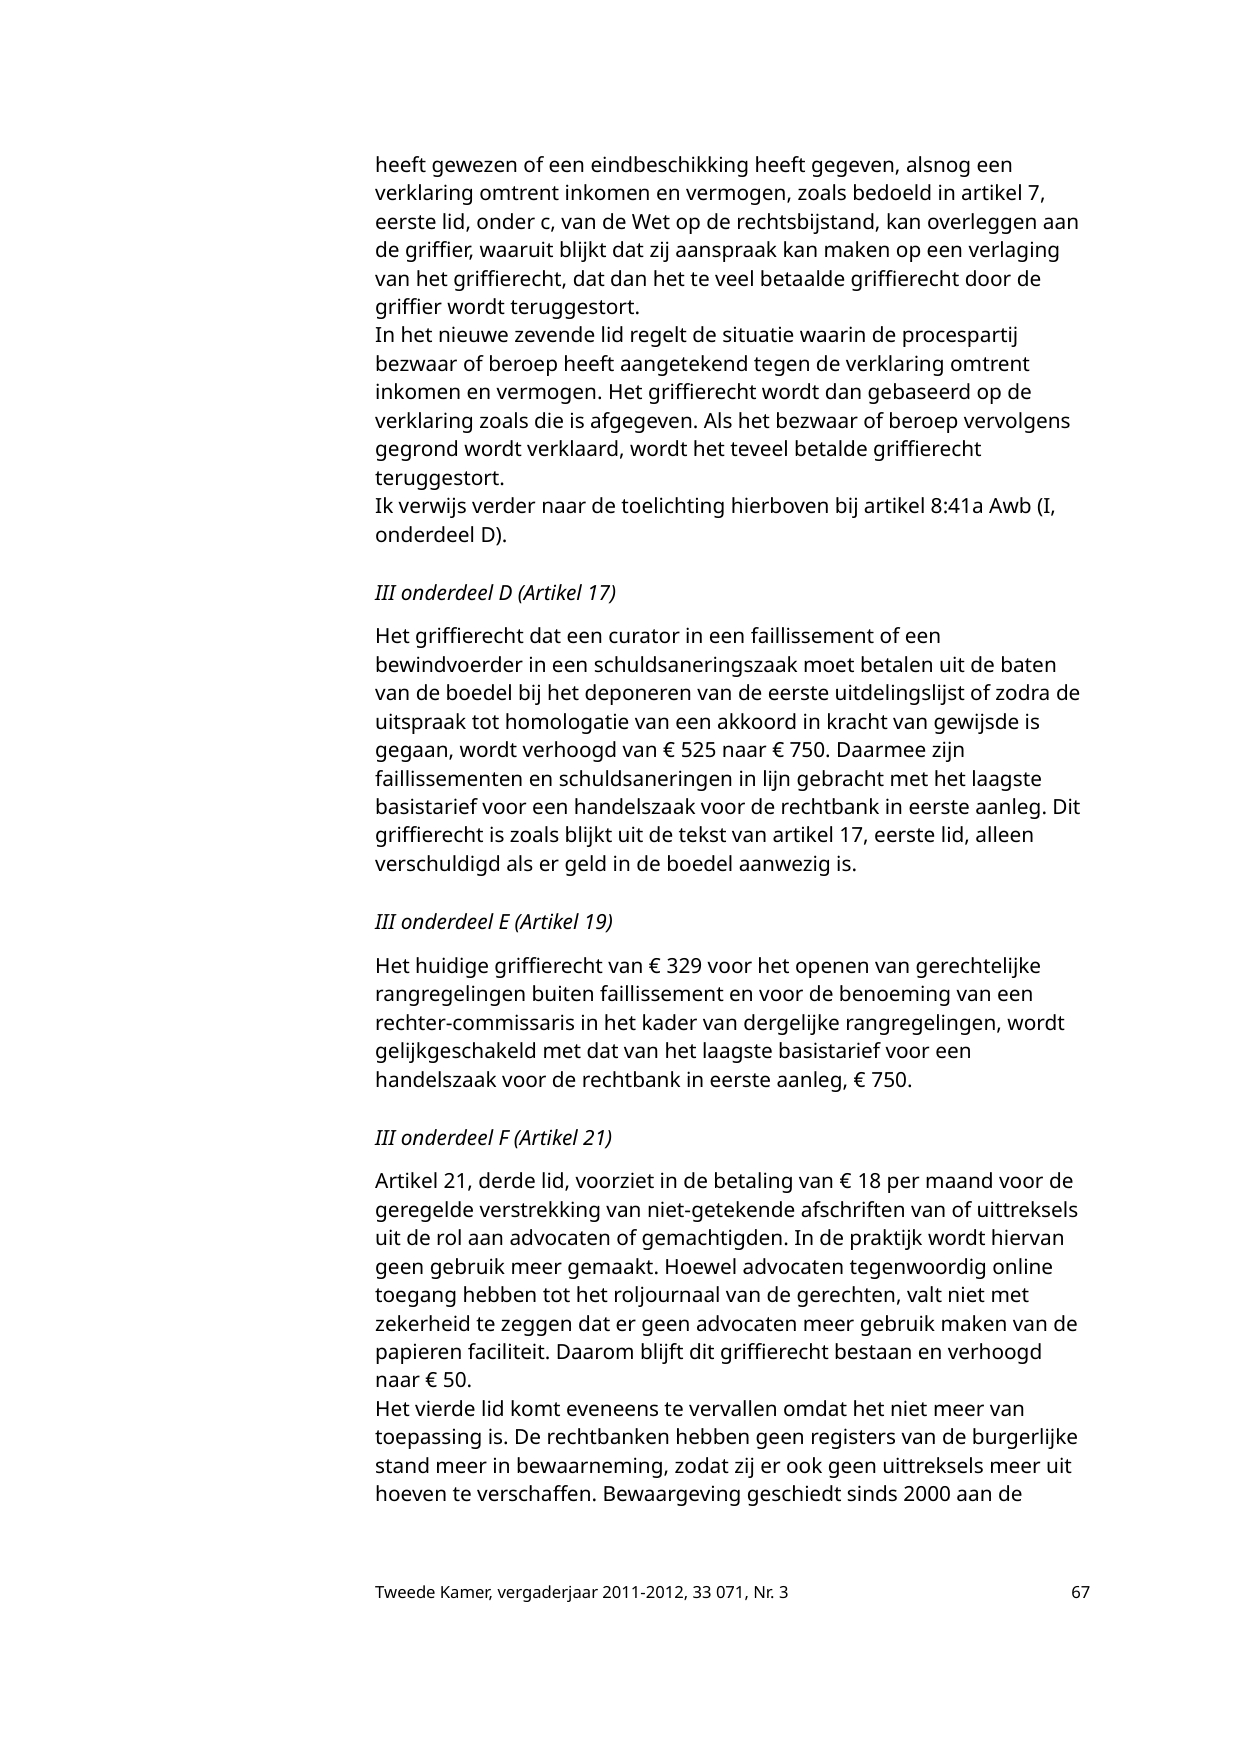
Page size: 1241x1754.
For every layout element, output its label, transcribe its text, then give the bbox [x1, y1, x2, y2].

text III onderdeel D (Artikel 17) [375, 578, 1090, 607]
text III onderdeel E (Artikel 19) [375, 907, 1090, 936]
text Het huidige griffierecht van € 329 voor het openen van gerechtelijke rangregelingen buiten faillissement en voor de benoeming van een rechter-commissaris in het kader van dergelijke rangregelingen, wordt gelijkgeschakeld met dat van het laagste basistarief voor een handelszaak voor de rechtbank in eerste aanleg, € 750. [375, 951, 1090, 1093]
text Het vierde lid komt eveneens te vervallen omdat het niet meer van toepassing is. De rechtbanken hebben geen registers van de burgerlijke stand meer in bewaarneming, zodat zij er ook geen uittreksels meer uit hoeven te verschaffen. Bewaargeving geschiedt sinds 2000 aan de [375, 1394, 1090, 1508]
text Ik verwijs verder naar de toelichting hierboven bij artikel 8:41a Awb (I, onderdeel D). [375, 491, 1090, 548]
text Artikel 21, derde lid, voorziet in de betaling van € 18 per maand voor de geregelde verstrekking van niet-getekende afschriften van of uittreksels uit de rol aan advocaten of gemachtigden. In de praktijk wordt hiervan geen gebruik meer gemaakt. Hoewel advocaten tegenwoordig online toegang hebben tot het roljournaal van de gerechten, valt niet met zekerheid te zeggen dat er geen advocaten meer gebruik maken van de papieren faciliteit. Daarom blijft dit griffierecht bestaan en verhoogd naar € 50. [375, 1167, 1090, 1394]
text Het griffierecht dat een curator in een faillissement of een bewindvoerder in een schuldsaneringszaak moet betalen uit de baten van de boedel bij het deponeren van de eerste uitdelingslijst of zodra de uitspraak tot homologatie van een akkoord in kracht van gewijsde is gegaan, wordt verhoogd van € 525 naar € 750. Daarmee zijn faillissementen en schuldsaneringen in lijn gebracht met het laagste basistarief voor een handelszaak voor de rechtbank in eerste aanleg. Dit griffierecht is zoals blijkt uit de tekst van artikel 17, eerste lid, alleen verschuldigd als er geld in de boedel aanwezig is. [375, 622, 1090, 877]
text III onderdeel F (Artikel 21) [375, 1123, 1090, 1152]
text In het nieuwe zevende lid regelt de situatie waarin de procespartij bezwaar of beroep heeft aangetekend tegen de verklaring omtrent inkomen en vermogen. Het griffierecht wordt dan gebaseerd op de verklaring zoals die is afgegeven. Als het bezwaar of beroep vervolgens gegrond wordt verklaard, wordt het teveel betalde griffierecht teruggestort. [375, 321, 1090, 491]
text heeft gewezen of een eindbeschikking heeft gegeven, alsnog een verklaring omtrent inkomen en vermogen, zoals bedoeld in artikel 7, eerste lid, onder c, van de Wet op de rechtsbijstand, kan overleggen aan de griffier, waaruit blijkt dat zij aanspraak kan maken op een verlaging van het griffierecht, dat dan het te veel betaalde griffierecht door de griffier wordt teruggestort. [375, 150, 1090, 321]
